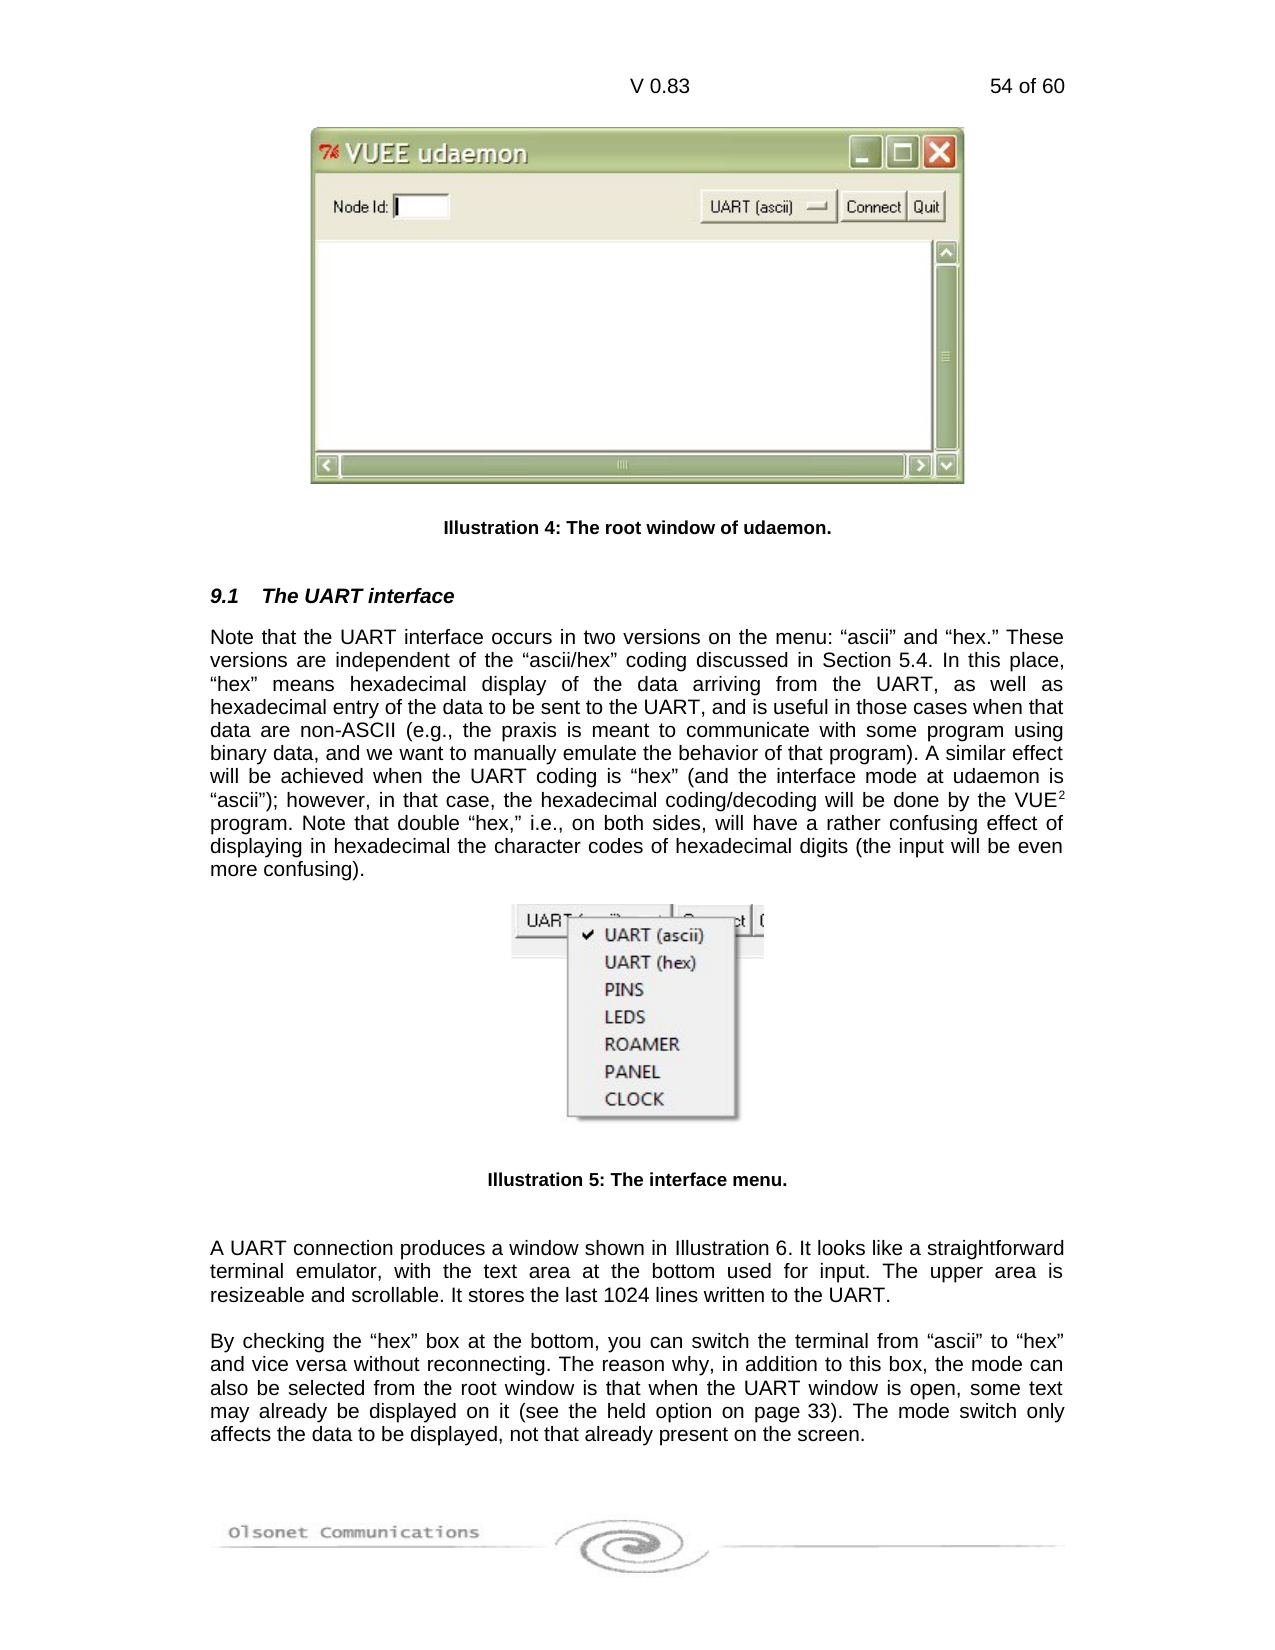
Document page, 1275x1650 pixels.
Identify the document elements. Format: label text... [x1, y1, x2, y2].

text Illustration 5: The interface menu. [481, 1169, 794, 1190]
text A UART connection produces a window shown in Illustration 6. It looks like a straightforward terminal emulator, with the text area at the bottom used for input. The upper area is resizeable and scrollable. It stores the last 1024 lines written to the UART. [210, 1237, 1065, 1306]
text Illustration 4: The root window of udaemon. [311, 517, 964, 538]
text Note that the UART interface occurs in two versions on the menu: “ascii” and “hex.” These versions are independent of the “ascii/hex” coding discussed in Section 5.4. In this place, “hex” means hexadecimal display of the data arriving from the UART, as well as hexadecimal entry of the data to be sent to the UART, and is useful in those cases when that data are non-ASCII (e.g., the praxis is meant to communicate with some program using binary data, and we want to manually emulate the behavior of that program). A similar effect will be achieved when the UART coding is “hex” (and the interface mode at udaemon is “ascii”); however, in that case, the hexadecimal coding/decoding will be done by the VUE2 program. Note that double “hex,” i.e., on both sides, will have a rather confusing effect of displaying in hexadecimal the character codes of hexadecimal digits (the input will be even more confusing). [210, 626, 1065, 881]
picture [511, 904, 764, 1136]
picture [210, 1504, 1065, 1596]
text By checking the “hex” box at the bottom, you can switch the terminal from “ascii” to “hex” and vice versa without reconnecting. The reason why, in addition to this box, the mode can also be selected from the root window is that when the UART window is open, some text may already be displayed on it (see the held option on page 33). The mode switch only affects the data to be displayed, not that already present on the screen. [210, 1329, 1065, 1446]
subtitle The UART interface [210, 585, 1065, 608]
picture [310, 127, 965, 484]
